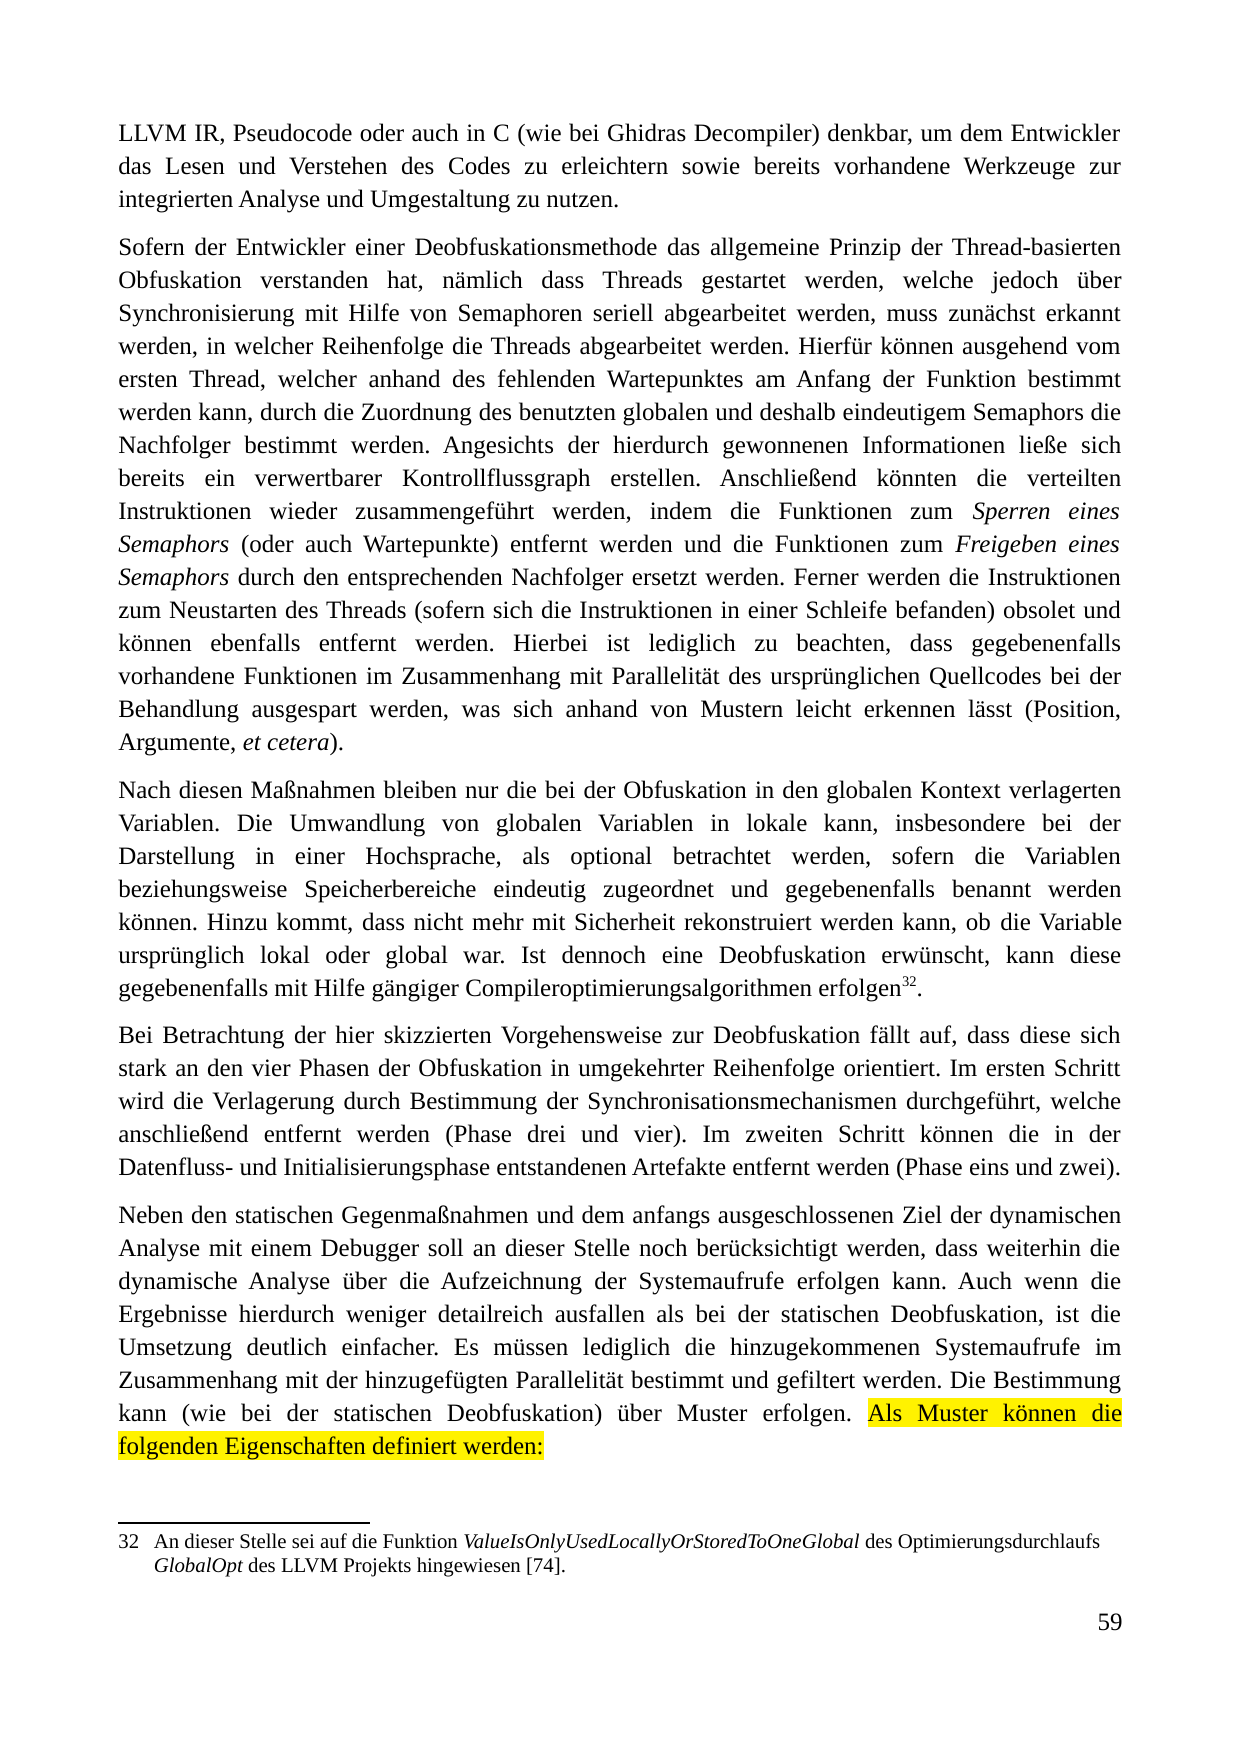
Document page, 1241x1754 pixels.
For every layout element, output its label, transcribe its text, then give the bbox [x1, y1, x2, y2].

text Neben den statischen Gegenmaßnahmen und dem anfangs ausgeschlossenen Ziel der dynamischen Analyse mit einem Debugger soll an dieser Stelle noch berücksichtigt werden, dass weiterhin die dynamische Analyse über die Aufzeichnung der Systemaufrufe erfolgen kann. Auch wenn die Ergebnisse hierdurch weniger detailreich ausfallen als bei der statischen Deobfuskation, ist die Umsetzung deutlich einfacher. Es müssen lediglich die hinzugekommenen Systemaufrufe im Zusammenhang mit der hinzugefügten Parallelität bestimmt und gefiltert werden. Die Bestimmung kann (wie bei der statischen Deobfuskation) über Muster erfolgen. Als Muster können die folgenden Eigenschaften definiert werden: [118, 1200, 1122, 1460]
text An dieser Stelle sei auf die Funktion ValueIsOnlyUsedLocallyOrStoredToOneGlobal des Optimierungsdurchlaufs GlobalOpt des LLVM Projekts hingewiesen [74]. [118, 1529, 1122, 1577]
text LLVM IR, Pseudocode oder auch in C (wie bei Ghidras Decompiler) denkbar, um dem Entwickler das Lesen und Verstehen des Codes zu erleichtern sowie bereits vorhandene Werkzeuge zur integrierten Analyse und Umgestaltung zu nutzen. [118, 118, 1122, 213]
text Bei Betrachtung der hier skizzierten Vorgehensweise zur Deobfuskation fällt auf, dass diese sich stark an den vier Phasen der Obfuskation in umgekehrter Reihenfolge orientiert. Im ersten Schritt wird die Verlagerung durch Bestimmung der Synchronisationsmechanismen durchgeführt, welche anschließend entfernt werden (Phase drei und vier). Im zweiten Schritt können die in der Datenfluss- und Initialisierungsphase entstandenen Artefakte entfernt werden (Phase eins und zwei). [118, 1020, 1122, 1181]
text Nach diesen Maßnahmen bleiben nur die bei der Obfuskation in den globalen Kontext verlagerten Variablen. Die Umwandlung von globalen Variablen in lokale kann, insbesondere bei der Darstellung in einer Hochsprache, als optional betrachtet werden, sofern die Variablen beziehungsweise Speicherbereiche eindeutig zugeordnet und gegebenenfalls benannt werden können. Hinzu kommt, dass nicht mehr mit Sicherheit rekonstruiert werden kann, ob die Variable ursprünglich lokal oder global war. Ist dennoch eine Deobfuskation erwünscht, kann diese gegebenenfalls mit Hilfe gängiger Compileroptimierungsalgorithmen erfolgen. [118, 775, 1122, 1002]
text Sofern der Entwickler einer Deobfuskationsmethode das allgemeine Prinzip der Thread-basierten Obfuskation verstanden hat, nämlich dass Threads gestartet werden, welche jedoch über Synchronisierung mit Hilfe von Semaphoren seriell abgearbeitet werden, muss zunächst erkannt werden, in welcher Reihenfolge die Threads abgearbeitet werden. Hierfür können ausgehend vom ersten Thread, welcher anhand des fehlenden Wartepunktes am Anfang der Funktion bestimmt werden kann, durch die Zuordnung des benutzten globalen und deshalb eindeutigem Semaphors die Nachfolger bestimmt werden. Angesichts der hierdurch gewonnenen Informationen ließe sich bereits ein verwertbarer Kontrollflussgraph erstellen. Anschließend könnten die verteilten Instruktionen wieder zusammengeführt werden, indem die Funktionen zum Sperren eines Semaphors (oder auch Wartepunkte) entfernt werden und die Funktionen zum Freigeben eines Semaphors durch den entsprechenden Nachfolger ersetzt werden. Ferner werden die Instruktionen zum Neustarten des Threads (sofern sich die Instruktionen in einer Schleife befanden) obsolet und können ebenfalls entfernt werden. Hierbei ist lediglich zu beachten, dass gegebenenfalls vorhandene Funktionen im Zusammenhang mit Parallelität des ursprünglichen Quellcodes bei der Behandlung ausgespart werden, was sich anhand von Mustern leicht erkennen lässt (Position, Argumente, et cetera). [118, 232, 1122, 756]
